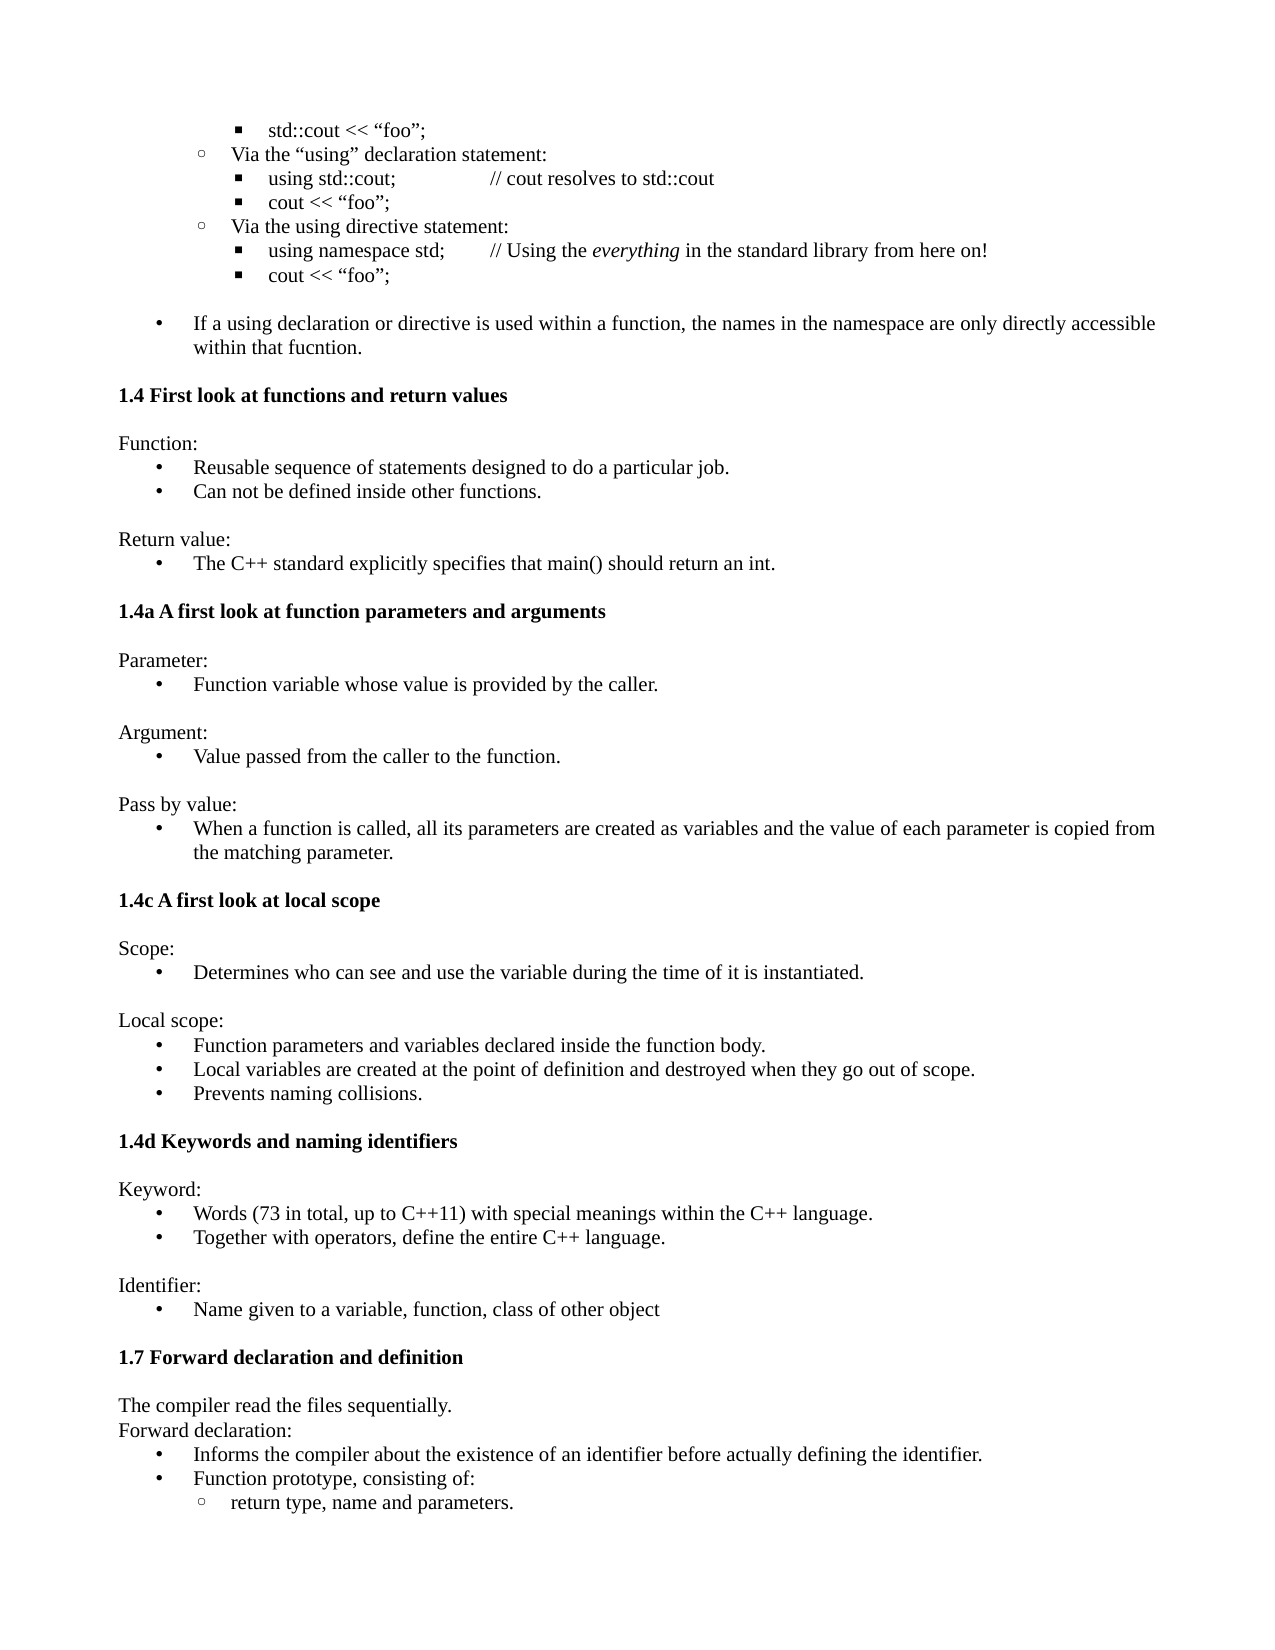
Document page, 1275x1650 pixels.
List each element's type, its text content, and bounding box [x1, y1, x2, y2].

list Function variable whose value is provided by the caller. [156, 672, 1157, 696]
list return type, name and parameters. [193, 1490, 1157, 1514]
text Pass by value: [118, 792, 1157, 816]
list cout << “foo”; [231, 190, 1157, 214]
list Prevents naming collisions. [156, 1081, 1157, 1105]
text 1.4d Keywords and naming identifiers [118, 1129, 1157, 1153]
text 1.4c A first look at local scope [118, 888, 1157, 912]
text Identifier: [118, 1273, 1157, 1297]
list Function parameters and variables declared inside the function body. [156, 1032, 1157, 1057]
text Return value: [118, 527, 1157, 551]
text Parameter: [118, 647, 1157, 672]
text Local scope: [118, 1008, 1157, 1032]
list Via the using directive statement: [193, 214, 1157, 238]
text Keyword: [118, 1177, 1157, 1201]
list Via the “using” declaration statement: [193, 142, 1157, 166]
list std::cout << “foo”; [231, 118, 1157, 142]
list cout << “foo”; [231, 262, 1157, 287]
list The C++ standard explicitly specifies that main() should return an int. [156, 551, 1157, 575]
text Argument: [118, 720, 1157, 744]
text Forward declaration: [118, 1417, 1157, 1442]
text Function: [118, 431, 1157, 455]
list Value passed from the caller to the function. [156, 744, 1157, 768]
text Scope: [118, 936, 1157, 960]
list using namespace std; // Using the everything in the standard library from here on! [231, 238, 1157, 262]
text 1.4a A first look at function parameters and arguments [118, 599, 1157, 623]
list Can not be defined inside other functions. [156, 479, 1157, 503]
list Reusable sequence of statements designed to do a particular job. [156, 455, 1157, 479]
list Name given to a variable, function, class of other object [156, 1297, 1157, 1321]
text 1.4 First look at functions and return values [118, 383, 1157, 407]
list Function prototype, consisting of: [156, 1466, 1157, 1490]
list Informs the compiler about the existence of an identifier before actually defining the identifier. [156, 1442, 1157, 1466]
list When a function is called, all its parameters are created as variables and the value of each parameter is copied from the matching parameter. [156, 816, 1157, 864]
list Determines who can see and use the variable during the time of it is instantiated. [156, 960, 1157, 984]
text 1.7 Forward declaration and definition [118, 1345, 1157, 1369]
list Together with operators, define the entire C++ language. [156, 1225, 1157, 1249]
list Local variables are created at the point of definition and destroyed when they go out of scope. [156, 1057, 1157, 1081]
list using std::cout; // cout resolves to std::cout [231, 166, 1157, 190]
list If a using declaration or directive is used within a function, the names in the namespace are only directly accessible within that fucntion. [156, 311, 1157, 359]
text The compiler read the files sequentially. [118, 1393, 1157, 1417]
list Words (73 in total, up to C++11) with special meanings within the C++ language. [156, 1201, 1157, 1225]
